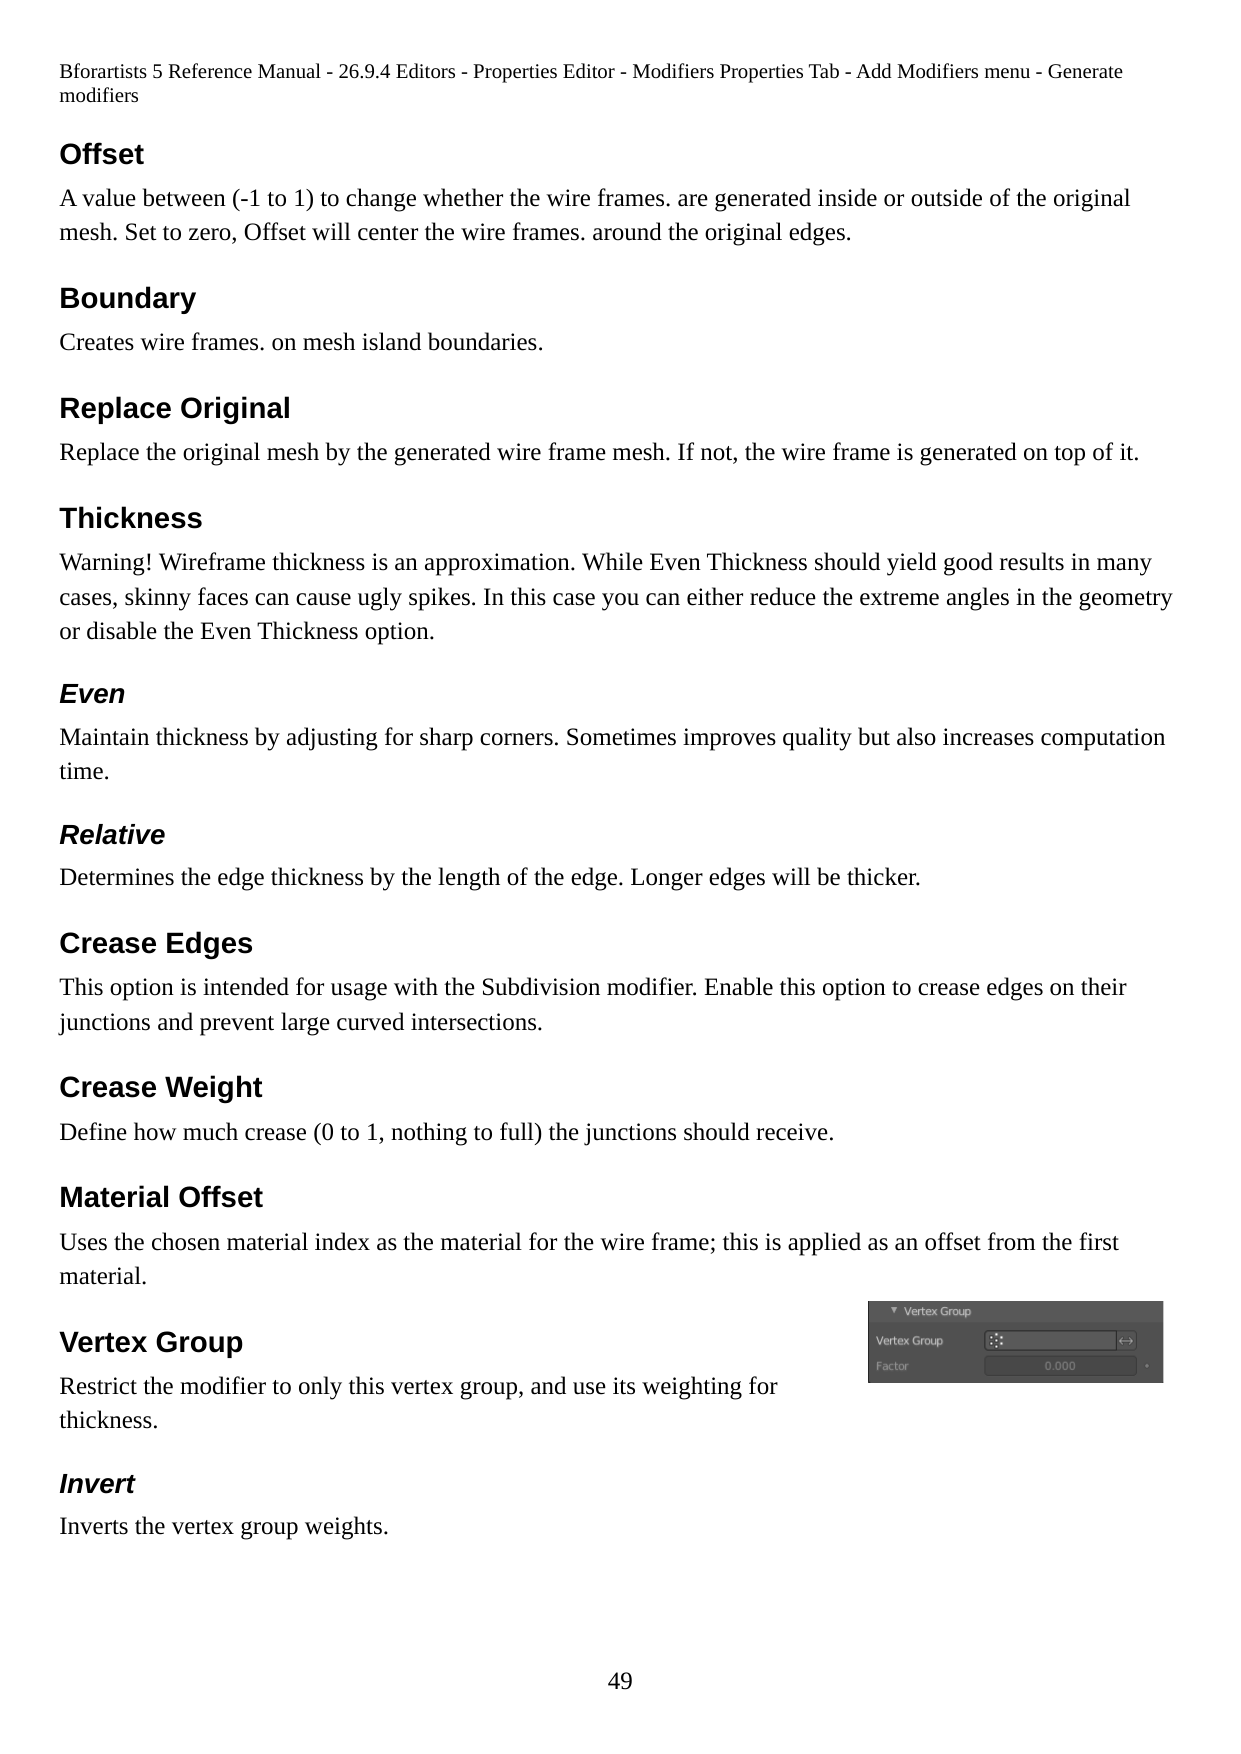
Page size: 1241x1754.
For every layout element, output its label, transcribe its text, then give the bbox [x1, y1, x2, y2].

subtitle Replace Original [59, 391, 1181, 425]
text Uses the chosen material index as the material for the wire frame; this is applied as an offset from the first material. [59, 1227, 1181, 1290]
picture [868, 1301, 1164, 1383]
subtitle [1164, 1325, 1181, 1358]
text Define how much crease (0 to 1, nothing to full) the junctions should receive. [59, 1117, 1181, 1145]
subtitle Crease Edges [59, 926, 1181, 960]
text Inverts the vertex group weights. [59, 1511, 1181, 1540]
text Warning! Wireframe thickness is an approximation. While Even Thickness should yield good results in many cases, skinny faces can cause ugly spikes. In this case you can either reduce the extreme angles in the geometry or disable the Even Thickness option. [59, 547, 1181, 645]
subtitle Relative [59, 818, 1181, 850]
text A value between (-1 to 1) to change whether the wire frames. are generated inside or outside of the original mesh. Set to zero, Offset will center the wire frames. around the original edges. [59, 183, 1181, 246]
text Maintain thickness by adjusting for sharp corners. Sometimes improves quality but also increases computation time. [59, 722, 1181, 785]
text Restrict the modifier to only this vertex group, and use its weighting for thickness. [59, 1371, 1181, 1434]
text Creates wire frames. on mesh island boundaries. [59, 327, 1181, 356]
subtitle Crease Weight [59, 1070, 1181, 1104]
subtitle Boundary [59, 281, 1181, 315]
subtitle Vertex Group [59, 1325, 868, 1358]
subtitle Invert [59, 1467, 1181, 1499]
subtitle Thickness [59, 501, 1181, 534]
text Determines the edge thickness by the length of the edge. Longer edges will be thicker. [59, 862, 1181, 891]
subtitle Even [59, 678, 1181, 709]
text This option is intended for usage with the Subdivision modifier. Enable this option to crease edges on their junctions and prevent large curved intersections. [59, 972, 1181, 1036]
text Replace the original mesh by the generated wire frame mesh. If not, the wire frame is generated on top of it. [59, 437, 1181, 466]
subtitle Offset [59, 137, 1181, 170]
subtitle Material Offset [59, 1180, 1181, 1214]
